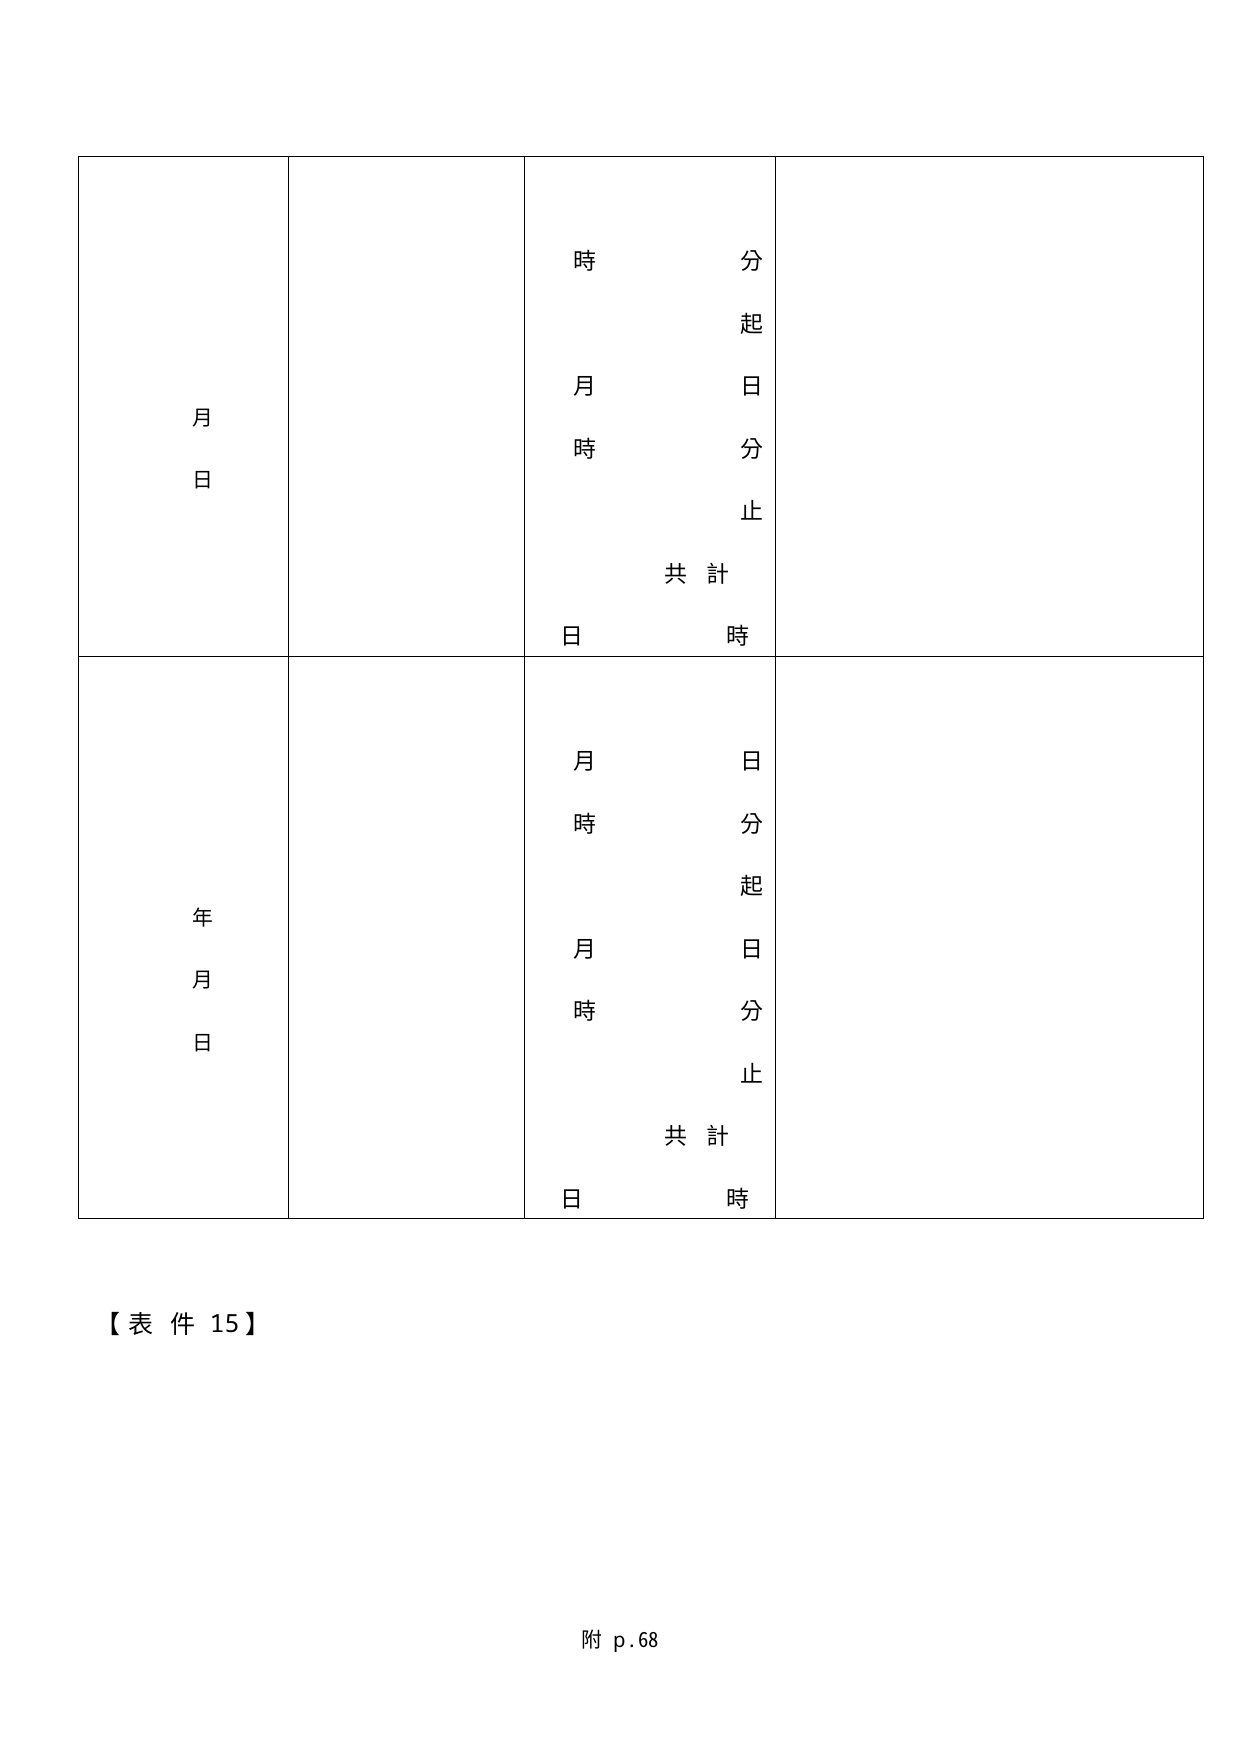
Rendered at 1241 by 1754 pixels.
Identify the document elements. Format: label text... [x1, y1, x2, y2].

table_cell [289, 157, 524, 656]
table_cell [776, 657, 1203, 1218]
table_cell 年 月 日 [79, 657, 288, 1218]
table_cell [776, 157, 1203, 656]
table_cell [289, 657, 524, 1218]
table_cell 時 分起 月 日 時 分止 共計 日 時 [525, 157, 775, 656]
table_cell 月 日 [79, 157, 288, 656]
text 【表件15】 [78, 1281, 1162, 1343]
table_cell 月 日 時 分起 月 日 時 分止 共計 日 時 [525, 657, 775, 1218]
